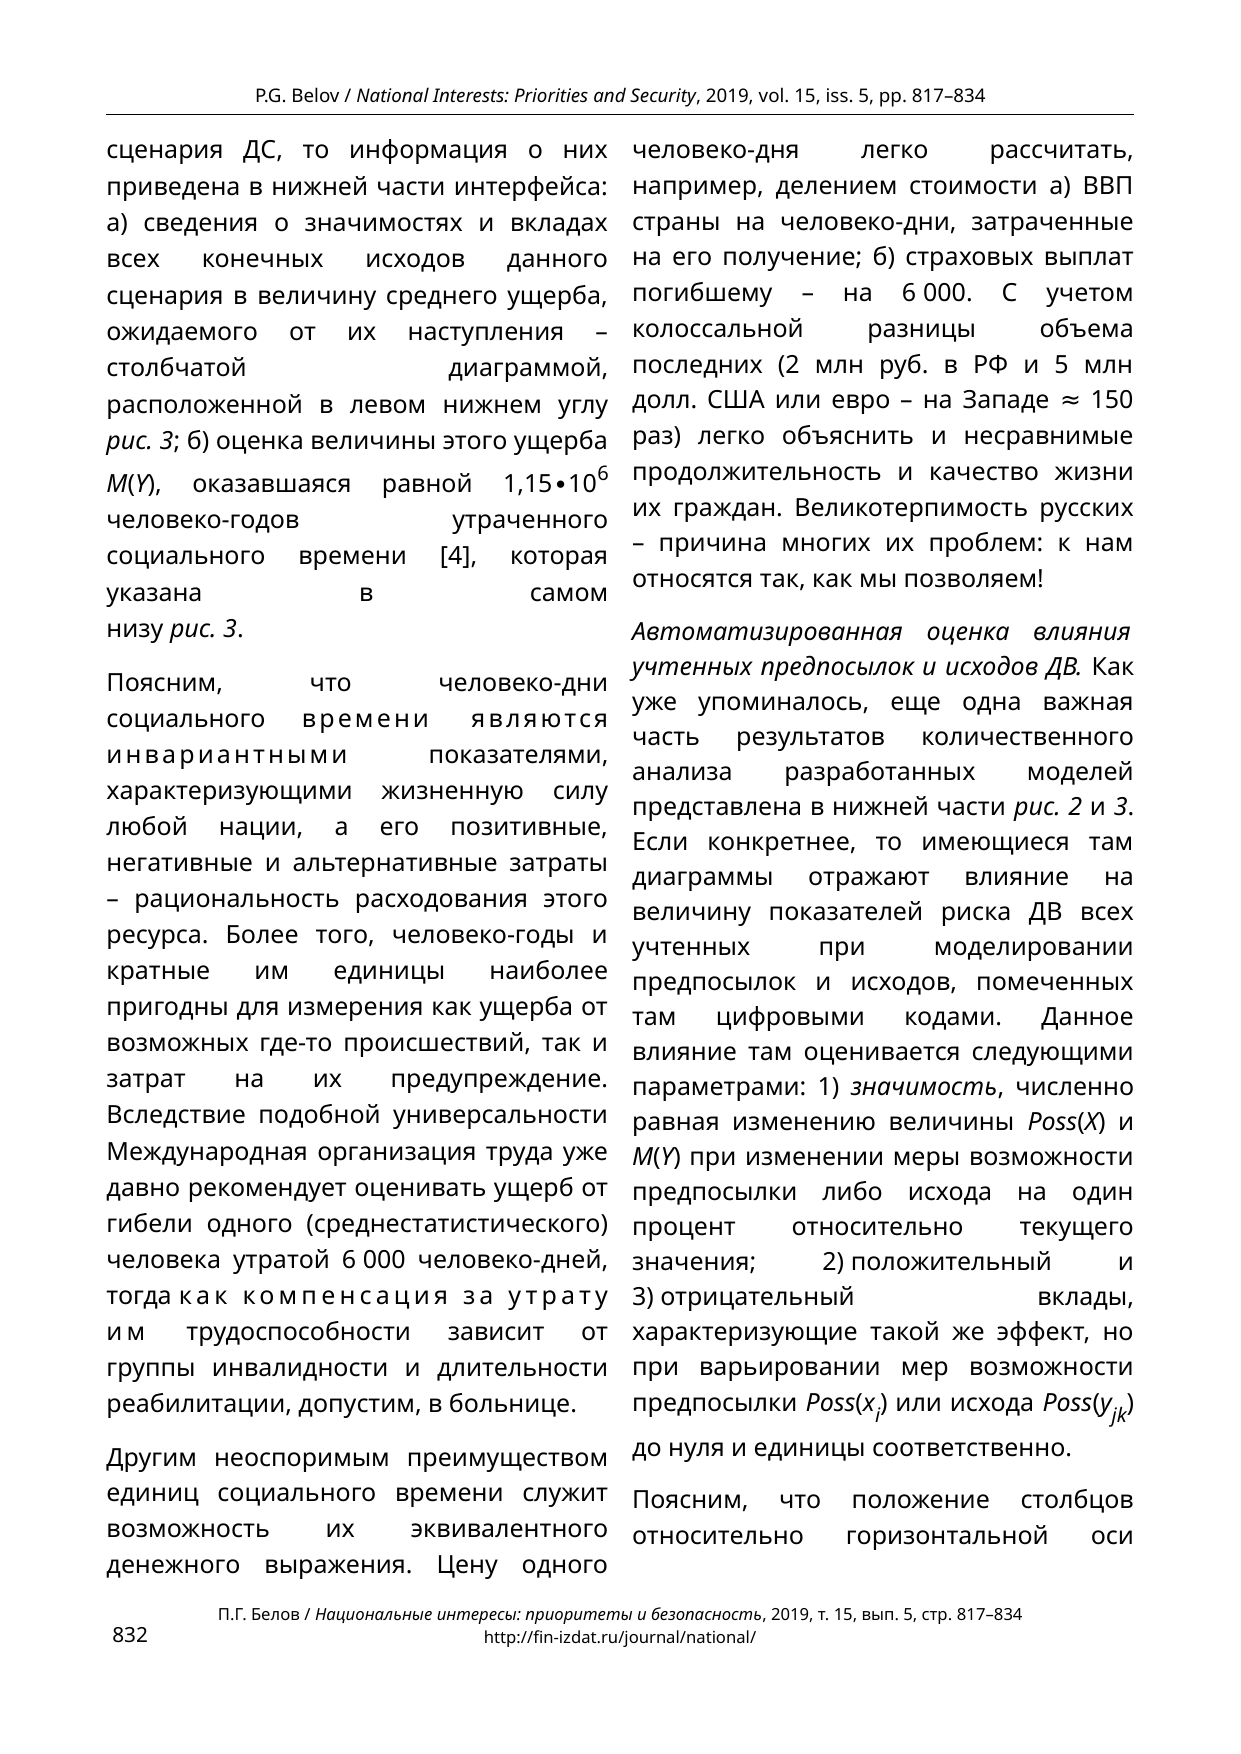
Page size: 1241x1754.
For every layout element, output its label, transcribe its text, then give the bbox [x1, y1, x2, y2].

text Поясним, что человеко-дни социального времени являются инвариантными показателями, характеризующими жизненную силу любой нации, а его позитивные, негативные и альтернативные затраты – рациональность расходования этого ресурса. Более того, человеко-годы и кратные им единицы наиболее пригодны для измерения как ущерба от возможных где-то происшествий, так и затрат на их предупреждение. Вследствие подобной универсальности Международная организация труда уже давно рекомендует оценивать ущерб от гибели одного (среднестатистического) человека утратой 6 000 человеко-дней, тогда как компенсация за утрату им трудоспособности зависит от группы инвалидности и длительности реабилитации, допустим, в больнице. [106, 665, 608, 1419]
text сценария ДС, то информация о них приведена в нижней части интерфейса: а) сведения о значимостях и вкладах всех конечных исходов данного сценария в величину среднего ущерба, ожидаемого от их наступления – столбчатой диаграммой, расположенной в левом нижнем углу рис. 3; б) оценка величины этого ущерба M(Y), оказавшаяся равной 1,15∙106 человеко-годов утраченного социального времени [4], которая указана в самом низу рис. 3. [106, 132, 608, 645]
text человеко-дня легко рассчитать, например, делением стоимости а) ВВП страны на человеко-дни, затраченные на его получение; б) страховых выплат погибшему – на 6 000. С учетом колоссальной разницы объема последних (2 млн руб. в РФ и 5 млн долл. США или евро – на Западе ≈ 150 раз) легко объяснить и несравнимые продолжительность и качество жизни их граждан. Великотерпимость русских – причина многих их проблем: к нам относятся так, как мы позволяем! [632, 132, 1134, 595]
text Другим неоспоримым преимуществом единиц социального времени служит возможность их эквивалентного денежного выражения. Цену одного [106, 1439, 608, 1581]
text Поясним, что положение столбцов относительно горизонтальной оси [632, 1482, 1134, 1551]
text Автоматизированная оценка влияния учтенных предпосылок и исходов ДВ. Как уже упоминалось, еще одна важная часть результатов количественного анализа разработанных моделей представлена в нижней части рис. 2 и 3. Если конкретнее, то имеющиеся там диаграммы отражают влияние на величину показателей риска ДВ всех учтенных при моделировании предпосылок и исходов, помеченных там цифровыми кодами. Данное влияние там оценивается следующими параметрами: 1) значимость, численно равная изменению величины Poss(X) и M(Y) при изменении меры возможности предпосылки либо исхода на один процент относительно текущего значения; 2) положительный и 3) отрицательный вклады, характеризующие такой же эффект, но при варьировании мер возможности предпосылки Poss(хi) или исхода Poss(yjk) до нуля и единицы соответственно. [632, 614, 1134, 1463]
